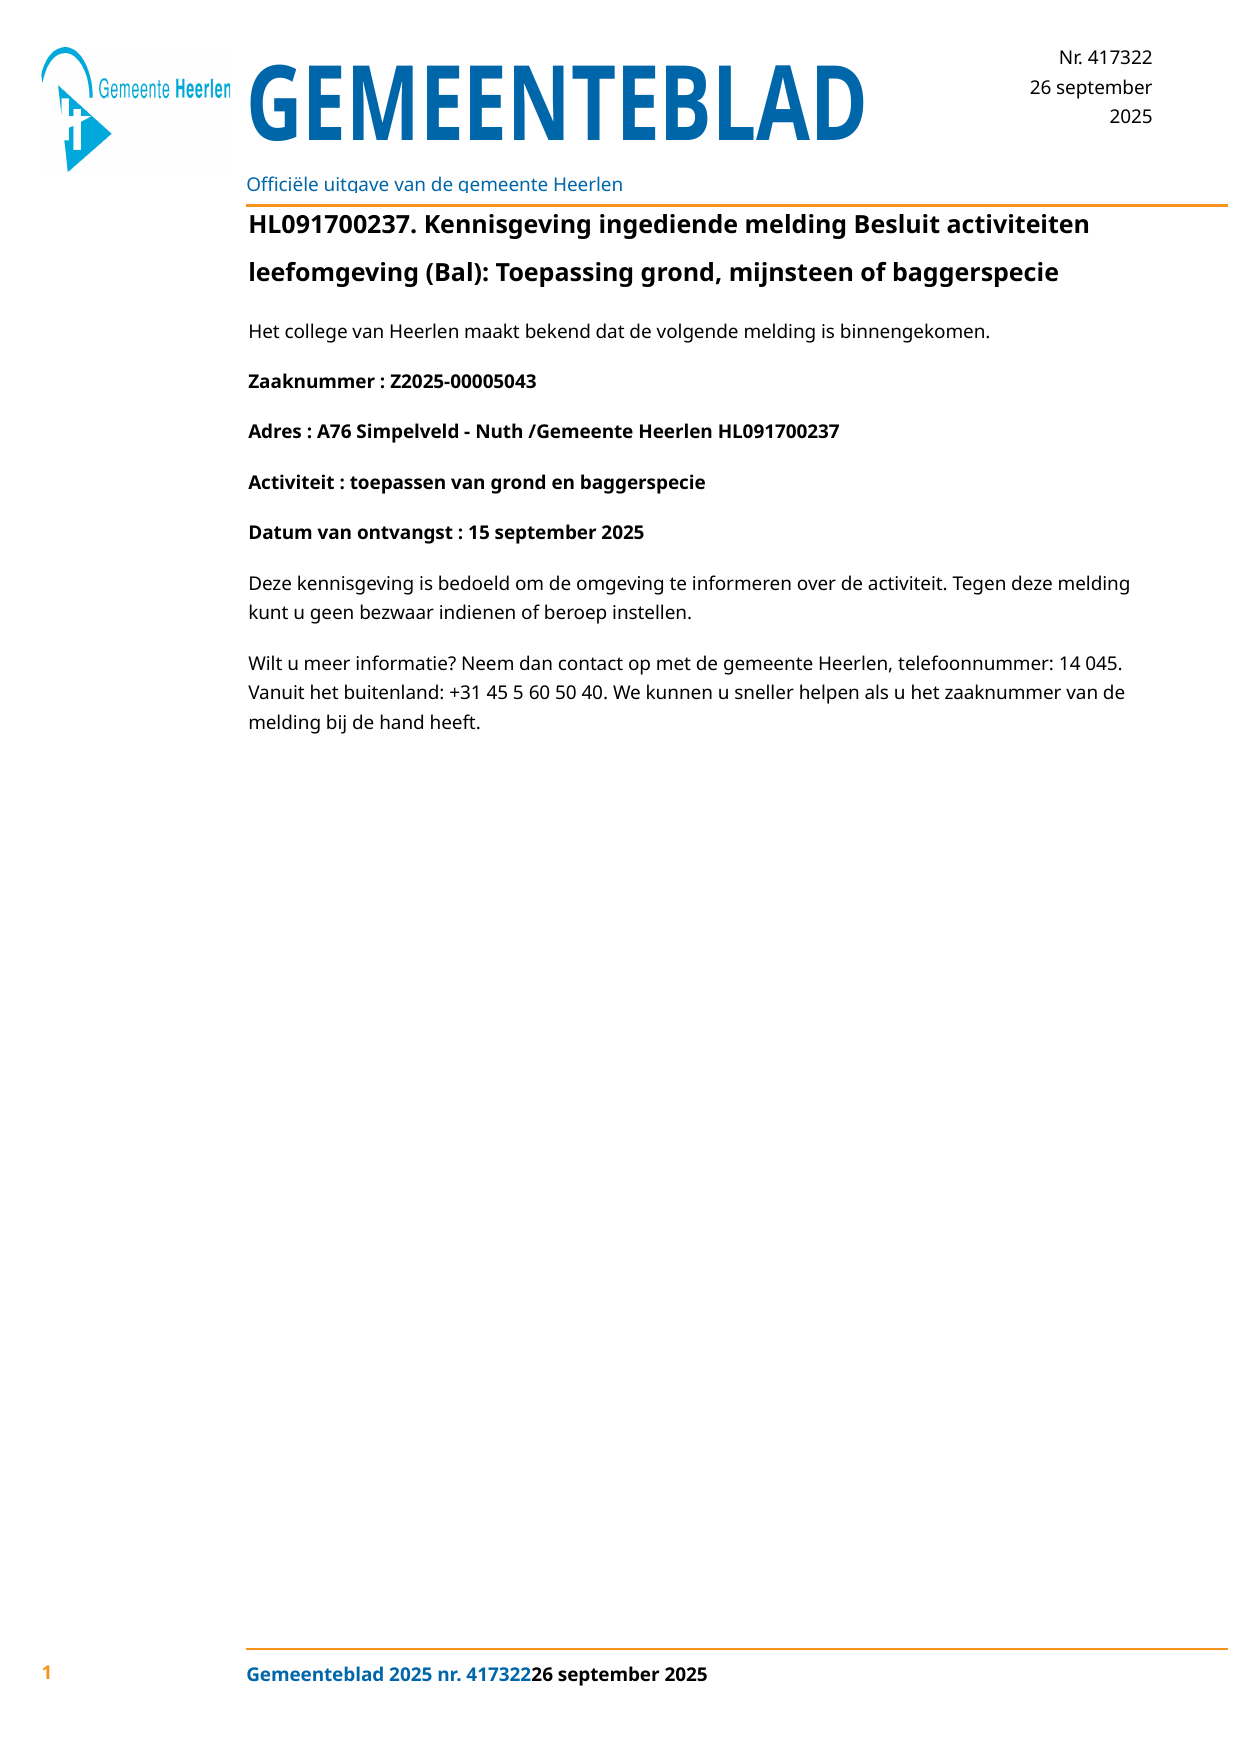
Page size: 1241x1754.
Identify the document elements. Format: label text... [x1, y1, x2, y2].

text Adres : A76 Simpelveld - Nuth /Gemeente Heerlen HL091700237 [248, 419, 1152, 444]
text Activiteit : toepassen van grond en baggerspecie [248, 469, 1152, 495]
text Deze kennisgeving is bedoeld om de omgeving te informeren over de activiteit. Tegen deze melding kunt u geen bezwaar indienen of beroep instellen. [248, 570, 1152, 625]
picture [41, 47, 231, 172]
text Het college van Heerlen maakt bekend dat de volgende melding is binnengekomen. [248, 318, 1152, 344]
text Datum van ontvangst : 15 september 2025 [248, 519, 1152, 545]
picture [41, 47, 59, 70]
text Zaaknummer : Z2025-00005043 [248, 368, 1152, 394]
text Wilt u meer informatie? Neem dan contact op met de gemeente Heerlen, telefoonnummer: 14 045. Vanuit het buitenland: +31 45 5 60 50 40. We kunnen u sneller helpen als u het zaaknummer van de melding bij de hand heeft. [248, 650, 1152, 735]
text HL091700237. Kennisgeving ingediende melding Besluit activiteiten leefomgeving (Bal): Toepassing grond, mijnsteen of baggerspecie [248, 207, 1152, 288]
